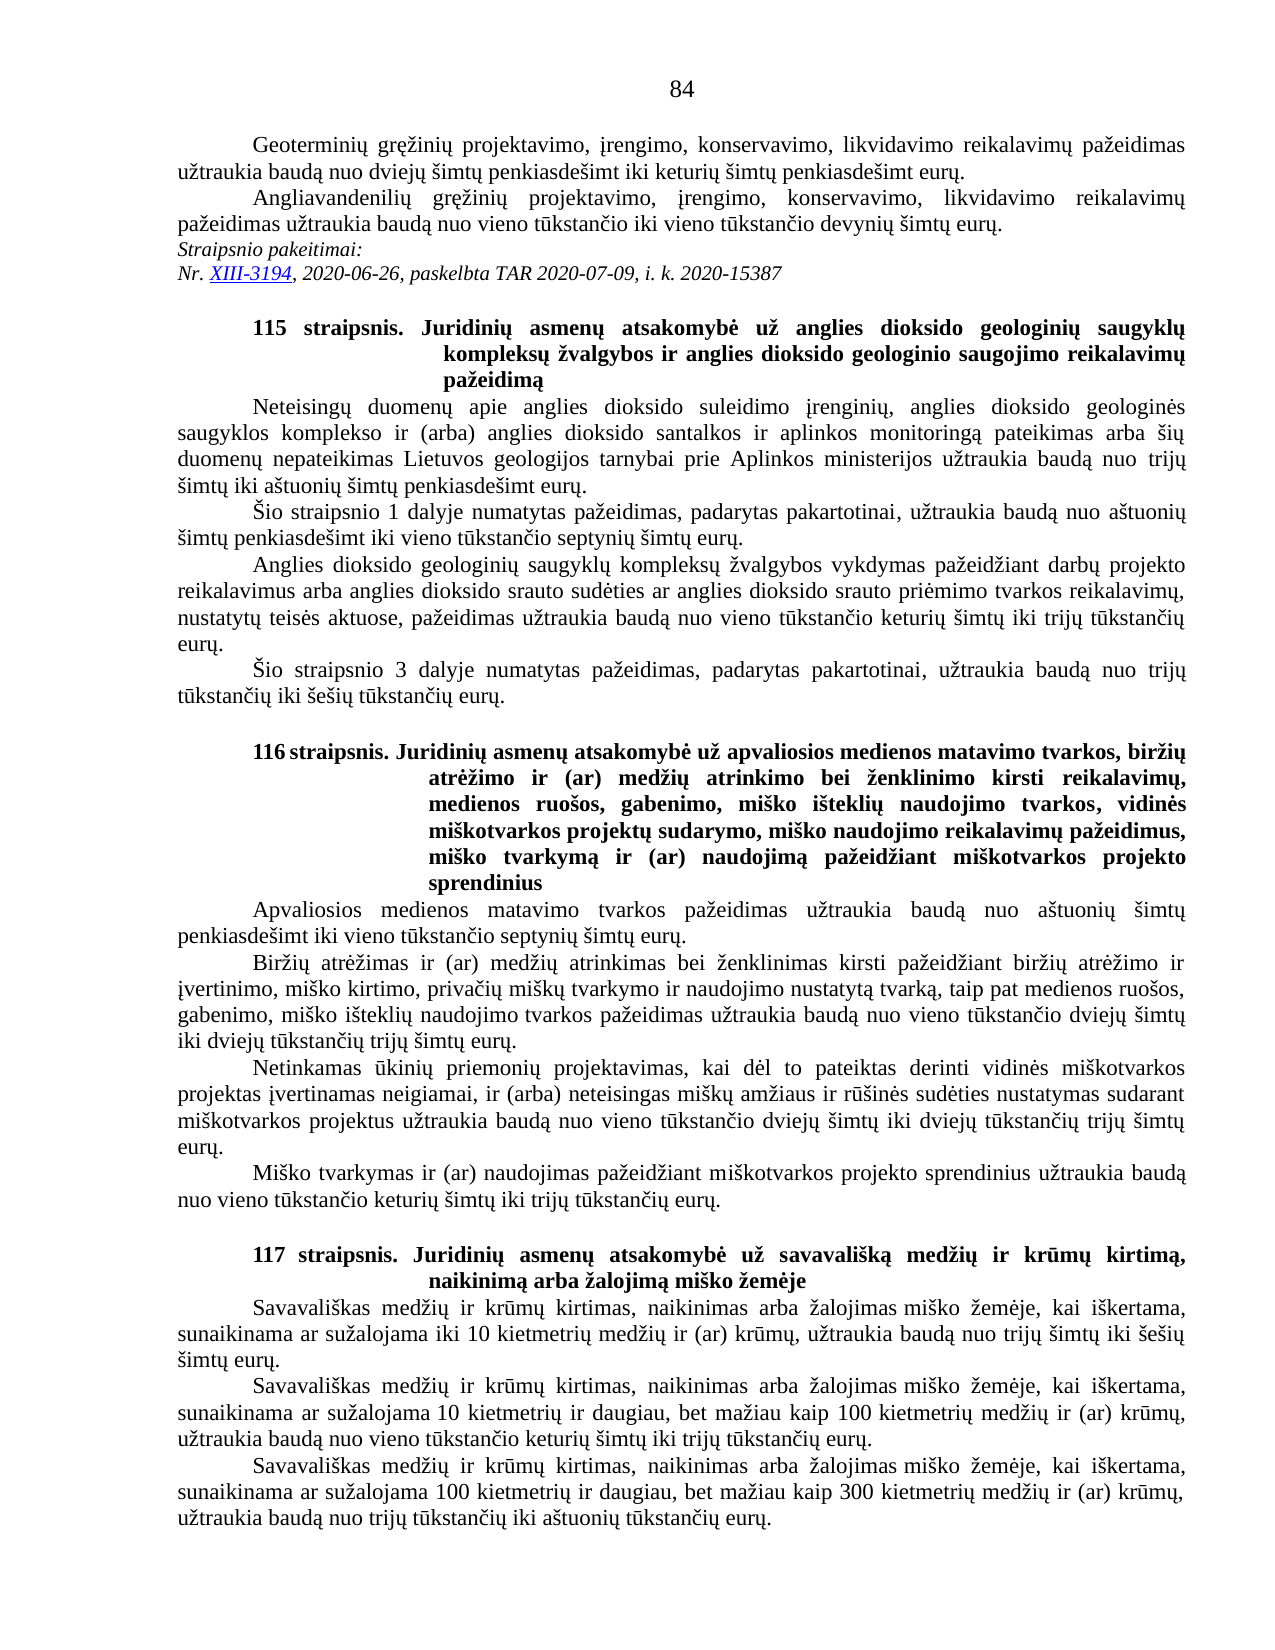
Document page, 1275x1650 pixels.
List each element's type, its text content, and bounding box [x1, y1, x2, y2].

text Savavališkas medžių ir krūmų kirtimas, naikinimas arba žalojimas miško žemėje, kai iškertama, sunaikinama ar sužalojama 100 kietmetrių ir daugiau, bet mažiau kaip 300 kietmetrių medžių ir (ar) krūmų, užtraukia baudą nuo trijų tūkstančių iki aštuonių tūkstančių eurų. [177, 1452, 1186, 1531]
text Anglies dioksido geologinių saugyklų kompleksų žvalgybos vykdymas pažeidžiant darbų projekto reikalavimus arba anglies dioksido srauto sudėties ar anglies dioksido srauto priėmimo tvarkos reikalavimų, nustatytų teisės aktuose, pažeidimas užtraukia baudą nuo vieno tūkstančio keturių šimtų iki trijų tūkstančių eurų. [177, 551, 1186, 656]
text Netinkamas ūkinių priemonių projektavimas, kai dėl to pateiktas derinti vidinės miškotvarkos projektas įvertinamas neigiamai, ir (arba) neteisingas miškų amžiaus ir rūšinės sudėties nustatymas sudarant miškotvarkos projektus užtraukia baudą nuo vieno tūkstančio dviejų šimtų iki dviejų tūkstančių trijų šimtų eurų. [177, 1054, 1186, 1159]
text Šio straipsnio 3 dalyje numatytas pažeidimas, padarytas pakartotinai, užtraukia baudą nuo trijų tūkstančių iki šešių tūkstančių eurų. [177, 656, 1186, 709]
text Geoterminių gręžinių projektavimo, įrengimo, konservavimo, likvidavimo reikalavimų pažeidimas užtraukia baudą nuo dviejų šimtų penkiasdešimt iki keturių šimtų penkiasdešimt eurų. [177, 131, 1186, 184]
text 115 straipsnis. Juridinių asmenų atsakomybė už anglies dioksido geologinių saugyklų kompleksų žvalgybos ir anglies dioksido geologinio saugojimo reikalavimų pažeidimą [252, 314, 1186, 393]
text Neteisingų duomenų apie anglies dioksido suleidimo įrenginių, anglies dioksido geologinės saugyklos komplekso ir (arba) anglies dioksido santalkos ir aplinkos monitoringą pateikimas arba šių duomenų nepateikimas Lietuvos geologijos tarnybai prie Aplinkos ministerijos užtraukia baudą nuo trijų šimtų iki aštuonių šimtų penkiasdešimt eurų. [177, 393, 1186, 498]
text 117 straipsnis. Juridinių asmenų atsakomybė už savavališką medžių ir krūmų kirtimą, naikinimą arba žalojimą miško žemėje [252, 1241, 1186, 1293]
text Angliavandenilių gręžinių projektavimo, įrengimo, konservavimo, likvidavimo reikalavimų pažeidimas užtraukia baudą nuo vieno tūkstančio iki vieno tūkstančio devynių šimtų eurų. [177, 184, 1186, 237]
text 116 straipsnis. Juridinių asmenų atsakomybė už apvaliosios medienos matavimo tvarkos, biržių atrėžimo ir (ar) medžių atrinkimo bei ženklinimo kirsti reikalavimų, medienos ruošos, gabenimo, miško išteklių naudojimo tvarkos, vidinės miškotvarkos projektų sudarymo, miško naudojimo reikalavimų pažeidimus, miško tvarkymą ir (ar) naudojimą pažeidžiant miškotvarkos projekto sprendinius [252, 738, 1186, 896]
text Šio straipsnio 1 dalyje numatytas pažeidimas, padarytas pakartotinai, užtraukia baudą nuo aštuonių šimtų penkiasdešimt iki vieno tūkstančio septynių šimtų eurų. [177, 498, 1186, 551]
text Miško tvarkymas ir (ar) naudojimas pažeidžiant miškotvarkos projekto sprendinius užtraukia baudą nuo vieno tūkstančio keturių šimtų iki trijų tūkstančių eurų. [177, 1159, 1186, 1212]
text Savavališkas medžių ir krūmų kirtimas, naikinimas arba žalojimas miško žemėje, kai iškertama, sunaikinama ar sužalojama iki 10 kietmetrių medžių ir (ar) krūmų, užtraukia baudą nuo trijų šimtų iki šešių šimtų eurų. [177, 1293, 1186, 1373]
text Biržių atrėžimas ir (ar) medžių atrinkimas bei ženklinimas kirsti pažeidžiant biržių atrėžimo ir įvertinimo, miško kirtimo, privačių miškų tvarkymo ir naudojimo nustatytą tvarką, taip pat medienos ruošos, gabenimo, miško išteklių naudojimo tvarkos pažeidimas užtraukia baudą nuo vieno tūkstančio dviejų šimtų iki dviejų tūkstančių trijų šimtų eurų. [177, 948, 1186, 1054]
text Nr. XIII-3194, 2020-06-26, paskelbta TAR 2020-07-09, i. k. 2020-15387 [177, 261, 1186, 285]
text Apvaliosios medienos matavimo tvarkos pažeidimas užtraukia baudą nuo aštuonių šimtų penkiasdešimt iki vieno tūkstančio septynių šimtų eurų. [177, 896, 1186, 948]
text Savavališkas medžių ir krūmų kirtimas, naikinimas arba žalojimas miško žemėje, kai iškertama, sunaikinama ar sužalojama 10 kietmetrių ir daugiau, bet mažiau kaip 100 kietmetrių medžių ir (ar) krūmų, užtraukia baudą nuo vieno tūkstančio keturių šimtų iki trijų tūkstančių eurų. [177, 1373, 1186, 1452]
text Straipsnio pakeitimai: [177, 237, 1186, 261]
